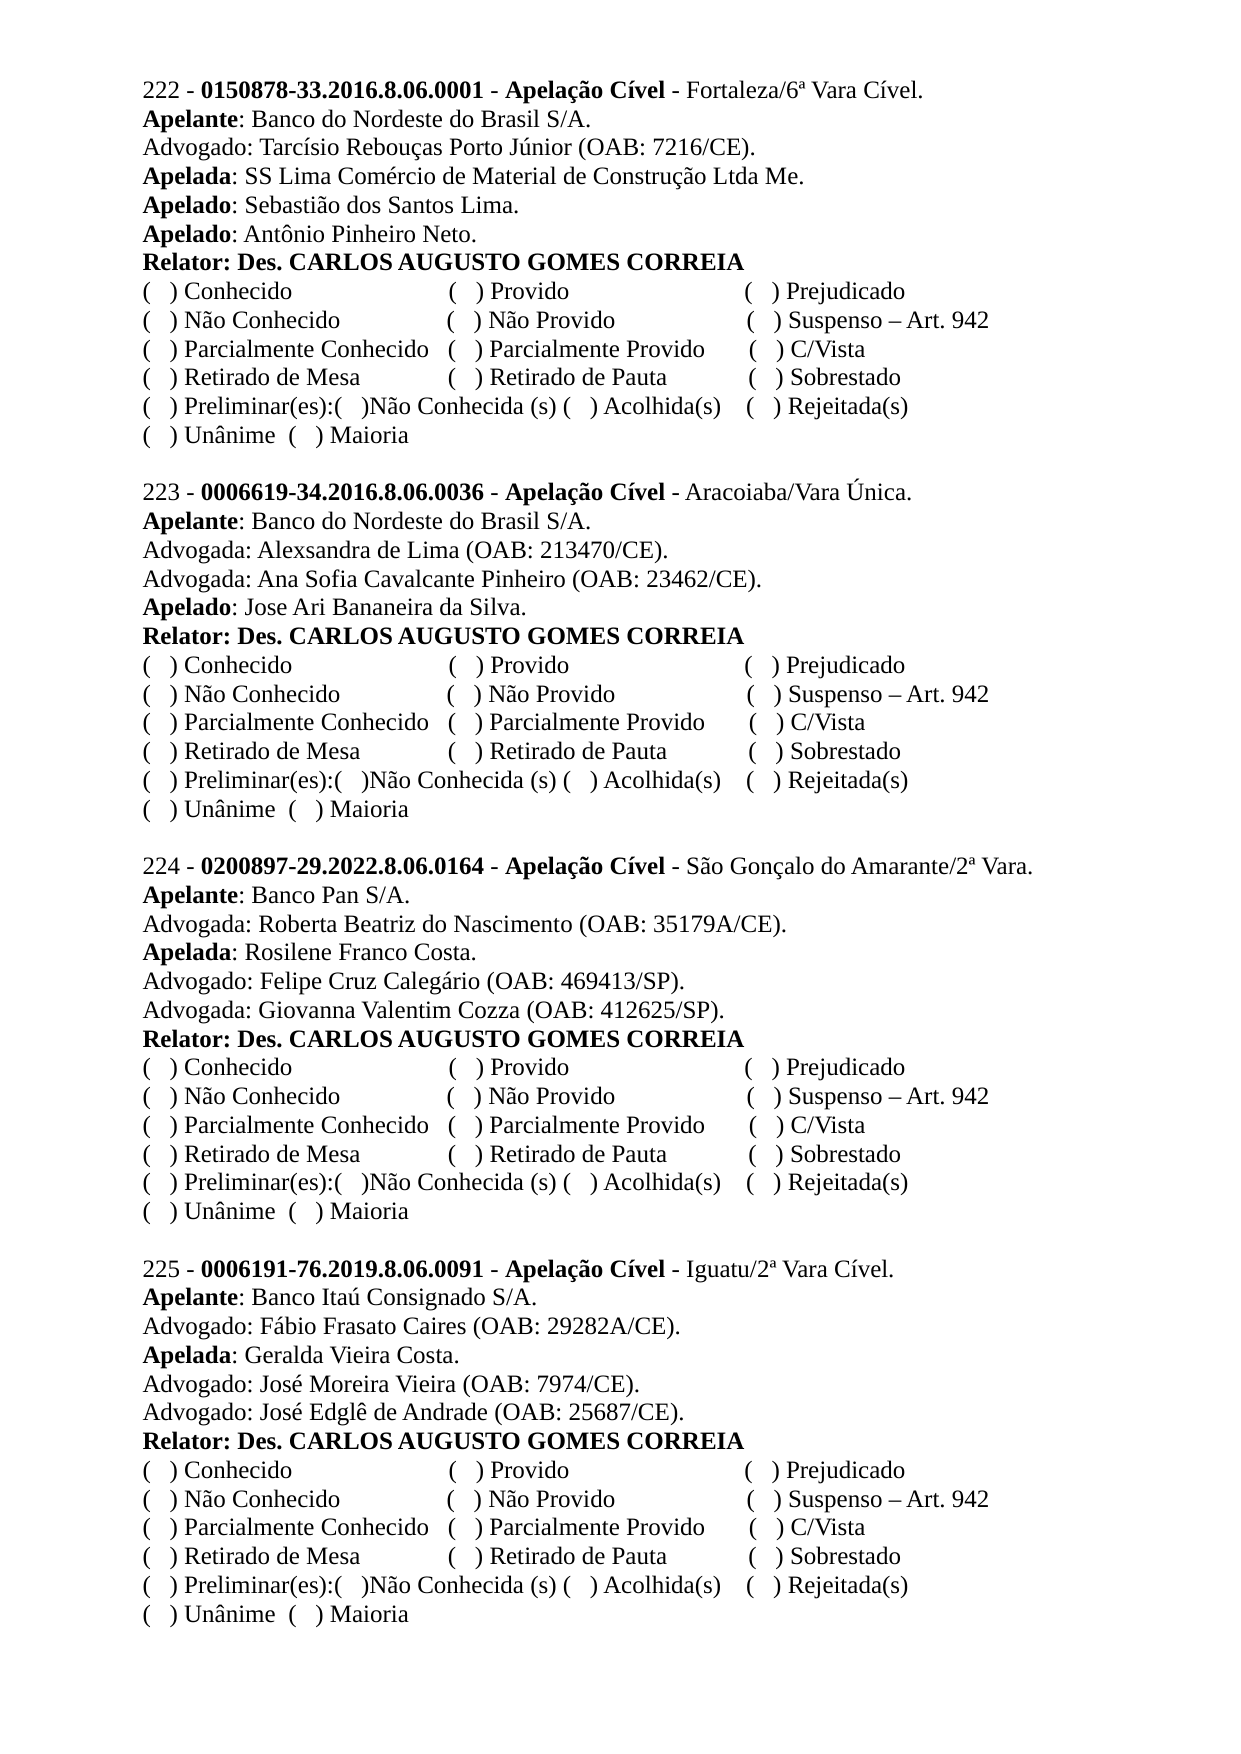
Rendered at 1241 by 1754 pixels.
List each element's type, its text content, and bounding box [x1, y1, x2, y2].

text Advogada: Alexsandra de Lima (OAB: 213470/CE). [142, 535, 1141, 564]
text ( ) Preliminar(es):( )Não Conhecida (s) ( ) Acolhida(s) ( ) Rejeitada(s) [142, 765, 1158, 794]
text Advogado: Tarcísio Rebouças Porto Júnior (OAB: 7216/CE). [142, 132, 1141, 161]
text Apelante: Banco Itaú Consignado S/A. [142, 1282, 1141, 1311]
text Apelado: Sebastião dos Santos Lima. [142, 190, 1141, 219]
text 225 - 0006191-76.2019.8.06.0091 - Apelação Cível - Iguatu/2ª Vara Cível. [142, 1254, 1141, 1282]
text Apelado: Antônio Pinheiro Neto. [142, 219, 1141, 247]
text ( ) Retirado de Mesa ( ) Retirado de Pauta ( ) Sobrestado [142, 1139, 1158, 1167]
text ( ) Conhecido ( ) Provido ( ) Prejudicado [142, 1052, 1141, 1081]
text Apelado: Jose Ari Bananeira da Silva. [142, 592, 1141, 621]
text Relator: Des. CARLOS AUGUSTO GOMES CORREIA [142, 621, 1141, 650]
text ( ) Retirado de Mesa ( ) Retirado de Pauta ( ) Sobrestado [142, 736, 1158, 765]
text ( ) Não Conhecido ( ) Não Provido ( ) Suspenso – Art. 942 [142, 679, 1158, 707]
text ( ) Unânime ( ) Maioria [142, 420, 1158, 449]
text Advogado: Felipe Cruz Calegário (OAB: 469413/SP). [142, 966, 1141, 995]
text ( ) Preliminar(es):( )Não Conhecida (s) ( ) Acolhida(s) ( ) Rejeitada(s) [142, 1570, 1158, 1599]
text Relator: Des. CARLOS AUGUSTO GOMES CORREIA [142, 1426, 1141, 1455]
text Apelada: Rosilene Franco Costa. [142, 937, 1141, 966]
text 222 - 0150878-33.2016.8.06.0001 - Apelação Cível - Fortaleza/6ª Vara Cível. [142, 75, 1141, 104]
text ( ) Unânime ( ) Maioria [142, 1599, 1158, 1627]
text ( ) Não Conhecido ( ) Não Provido ( ) Suspenso – Art. 942 [142, 1081, 1158, 1110]
text Relator: Des. CARLOS AUGUSTO GOMES CORREIA [142, 1024, 1141, 1052]
text ( ) Retirado de Mesa ( ) Retirado de Pauta ( ) Sobrestado [142, 1541, 1158, 1570]
text ( ) Não Conhecido ( ) Não Provido ( ) Suspenso – Art. 942 [142, 305, 1158, 334]
text 224 - 0200897-29.2022.8.06.0164 - Apelação Cível - São Gonçalo do Amarante/2ª Vara. [142, 851, 1141, 880]
text ( ) Parcialmente Conhecido ( ) Parcialmente Provido ( ) C/Vista [142, 1512, 1158, 1541]
text ( ) Conhecido ( ) Provido ( ) Prejudicado [142, 650, 1141, 679]
text Apelante: Banco Pan S/A. [142, 880, 1141, 909]
text ( ) Parcialmente Conhecido ( ) Parcialmente Provido ( ) C/Vista [142, 334, 1158, 362]
text Advogado: José Moreira Vieira (OAB: 7974/CE). [142, 1369, 1141, 1397]
text Apelante: Banco do Nordeste do Brasil S/A. [142, 506, 1141, 535]
text Apelada: Geralda Vieira Costa. [142, 1340, 1141, 1369]
text ( ) Unânime ( ) Maioria [142, 794, 1158, 822]
text Apelante: Banco do Nordeste do Brasil S/A. [142, 104, 1141, 132]
text Relator: Des. CARLOS AUGUSTO GOMES CORREIA [142, 247, 1141, 276]
text Apelada: SS Lima Comércio de Material de Construção Ltda Me. [142, 161, 1141, 190]
text Advogada: Roberta Beatriz do Nascimento (OAB: 35179A/CE). [142, 909, 1141, 937]
text ( ) Conhecido ( ) Provido ( ) Prejudicado [142, 276, 1141, 305]
text 223 - 0006619-34.2016.8.06.0036 - Apelação Cível - Aracoiaba/Vara Única. [142, 477, 1141, 506]
text ( ) Parcialmente Conhecido ( ) Parcialmente Provido ( ) C/Vista [142, 1110, 1158, 1139]
text ( ) Conhecido ( ) Provido ( ) Prejudicado [142, 1455, 1141, 1484]
text Advogado: Fábio Frasato Caires (OAB: 29282A/CE). [142, 1311, 1141, 1340]
text Advogada: Giovanna Valentim Cozza (OAB: 412625/SP). [142, 995, 1141, 1024]
text ( ) Preliminar(es):( )Não Conhecida (s) ( ) Acolhida(s) ( ) Rejeitada(s) [142, 391, 1158, 420]
text ( ) Preliminar(es):( )Não Conhecida (s) ( ) Acolhida(s) ( ) Rejeitada(s) [142, 1167, 1158, 1196]
text ( ) Retirado de Mesa ( ) Retirado de Pauta ( ) Sobrestado [142, 362, 1158, 391]
text ( ) Não Conhecido ( ) Não Provido ( ) Suspenso – Art. 942 [142, 1484, 1158, 1512]
text ( ) Unânime ( ) Maioria [142, 1196, 1158, 1225]
text ( ) Parcialmente Conhecido ( ) Parcialmente Provido ( ) C/Vista [142, 707, 1158, 736]
text Advogada: Ana Sofia Cavalcante Pinheiro (OAB: 23462/CE). [142, 564, 1141, 592]
text Advogado: José Edglê de Andrade (OAB: 25687/CE). [142, 1397, 1141, 1426]
